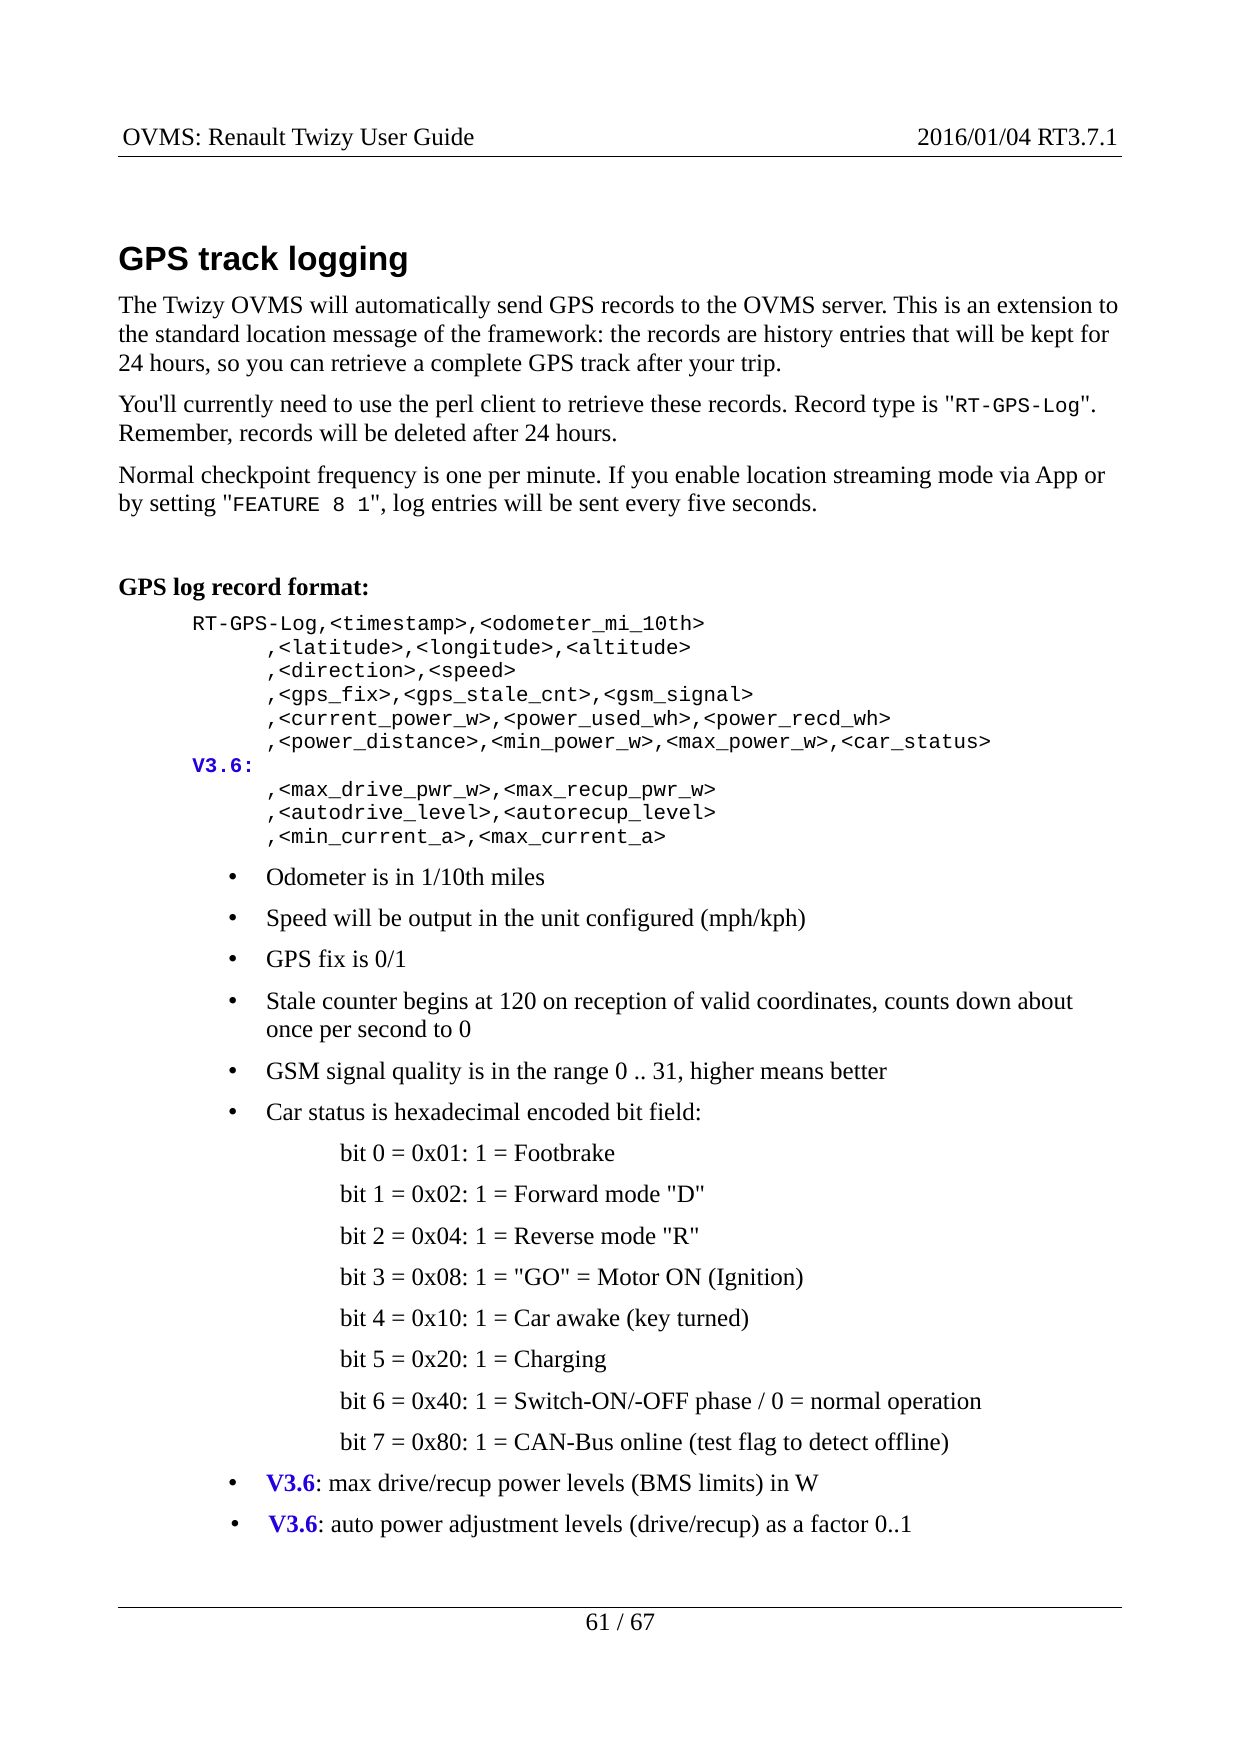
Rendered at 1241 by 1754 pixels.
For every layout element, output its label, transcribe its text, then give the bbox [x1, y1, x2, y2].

text bit 1 = 0x02: 1 = Forward mode "D" [340, 1179, 1122, 1208]
text bit 2 = 0x04: 1 = Reverse mode "R" [340, 1221, 1122, 1249]
text bit 0 = 0x01: 1 = Footbrake [340, 1138, 1122, 1167]
text GPS log record format: [118, 572, 1122, 601]
list V3.6: auto power adjustment levels (drive/recup) as a factor 0..1 [231, 1509, 1122, 1538]
text bit 3 = 0x08: 1 = "GO" = Motor ON (Ignition) [340, 1262, 1122, 1291]
list Speed will be output in the unit configured (mph/kph) [228, 903, 1122, 932]
subtitle GPS track logging [118, 239, 1122, 278]
text Normal checkpoint frequency is one per minute. If you enable location streaming mode via App or by setting "FEATURE 8 1", log entries will be sent every five seconds. [118, 460, 1122, 518]
text The Twizy OVMS will automatically send GPS records to the OVMS server. This is an extension to the standard location message of the framework: the records are history entries that will be kept for 24 hours, so you can retrieve a complete GPS track after your trip. [118, 290, 1122, 376]
text RT-GPS-Log,<timestamp>,<odometer_mi_10th> ,<latitude>,<longitude>,<altitude> ,<direction>,<speed> ,<gps_fix>,<gps_stale_cnt>,<gsm_signal> ,<current_power_w>,<power_used_wh>,<power_recd_wh> ,<power_distance>,<min_power_w>,<max_power_w>,<car_status> V3.6: ,<max_drive_pwr_w>,<max_recup_pwr_w> ,<autodrive_level>,<autorecup_level> ,<min_current_a>,<max_current_a> [192, 613, 1122, 849]
text You'll currently need to use the perl client to retrieve these records. Record type is "RT-GPS-Log". Remember, records will be deleted after 24 hours. [118, 389, 1122, 447]
text bit 4 = 0x10: 1 = Car awake (key turned) [340, 1303, 1122, 1332]
text bit 5 = 0x20: 1 = Charging [340, 1344, 1122, 1373]
text bit 6 = 0x40: 1 = Switch-ON/-OFF phase / 0 = normal operation [340, 1386, 1122, 1414]
list Odometer is in 1/10th miles [228, 862, 1122, 891]
list V3.6: max drive/recup power levels (BMS limits) in W [228, 1468, 1122, 1497]
list Stale counter begins at 120 on reception of valid coordinates, counts down about once per second to 0 [228, 986, 1122, 1043]
list GPS fix is 0/1 [228, 944, 1122, 973]
text bit 7 = 0x80: 1 = CAN-Bus online (test flag to detect offline) [340, 1427, 1122, 1456]
list Car status is hexadecimal encoded bit field: [228, 1097, 1122, 1126]
list GSM signal quality is in the range 0 .. 31, higher means better [228, 1056, 1122, 1084]
